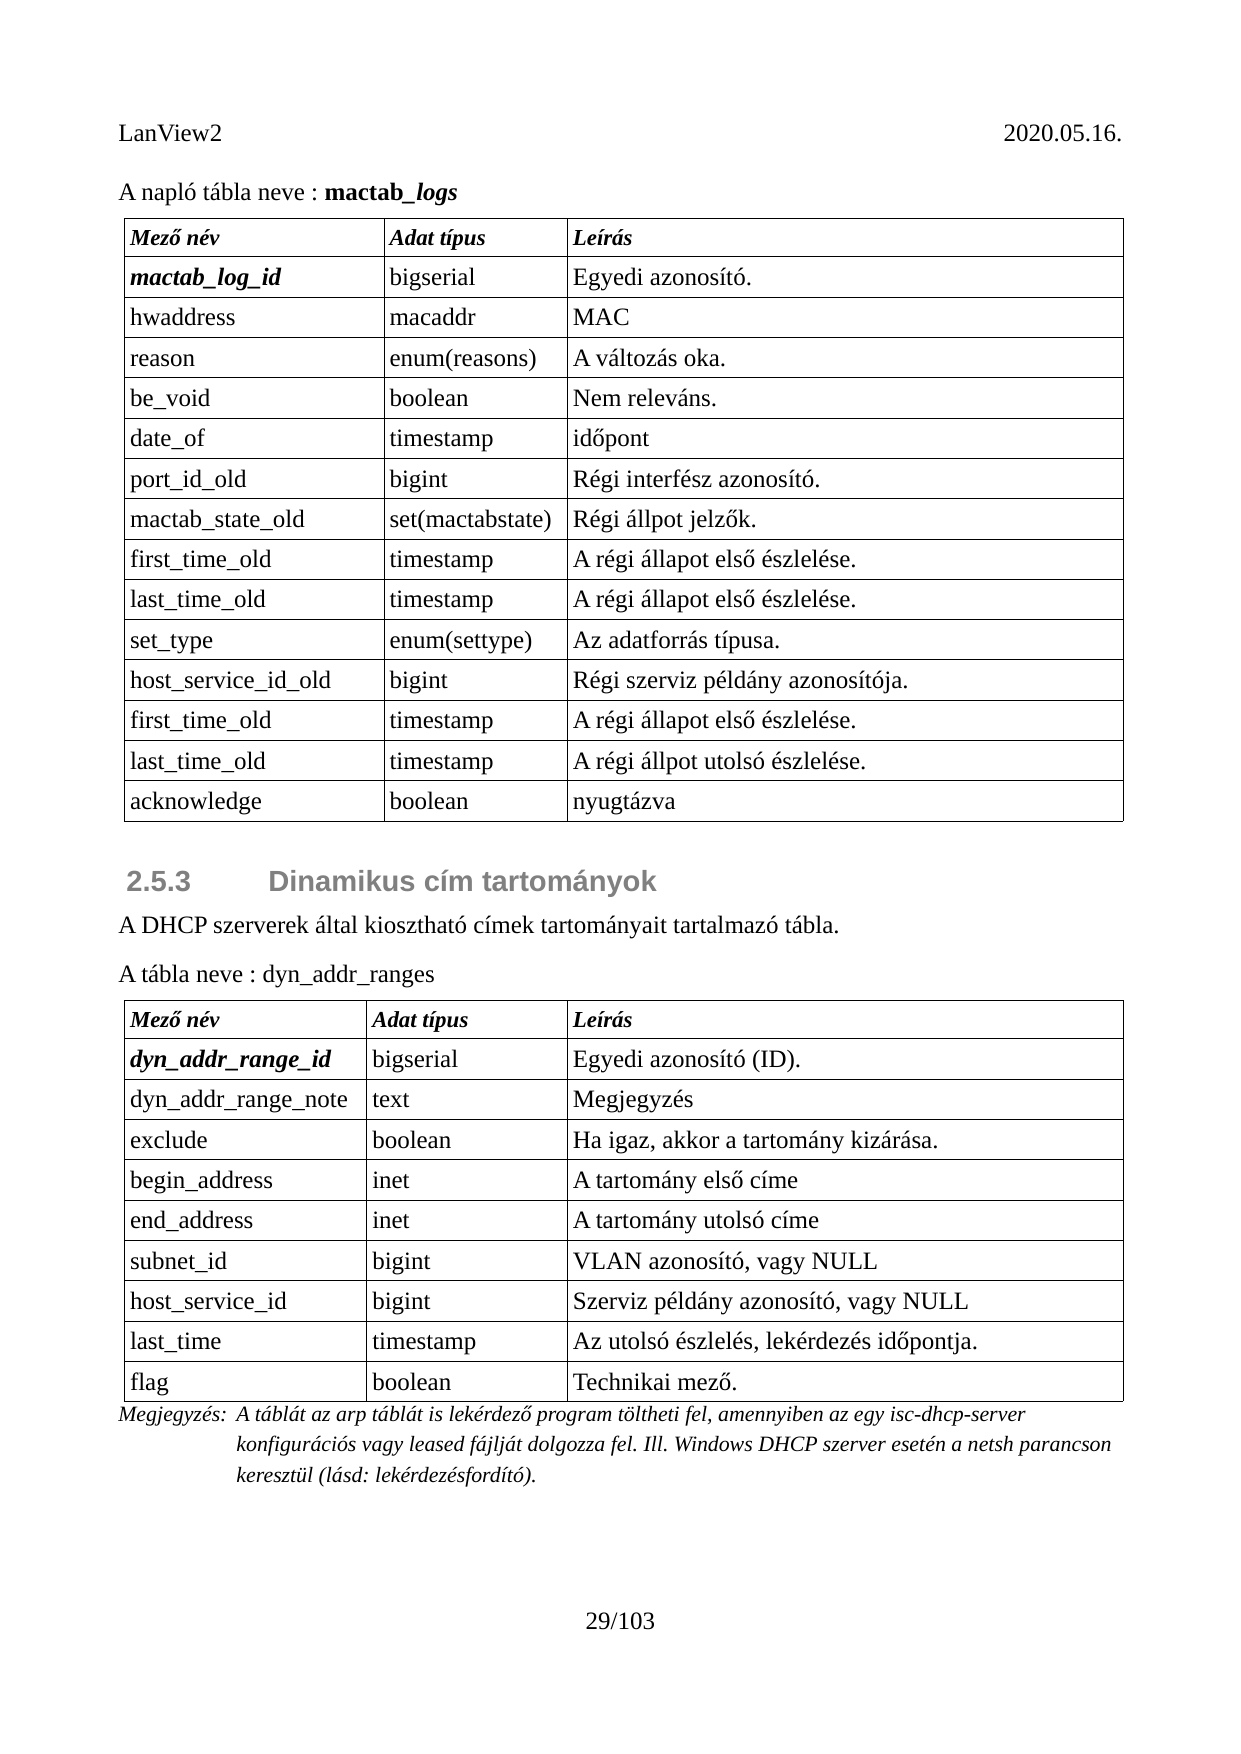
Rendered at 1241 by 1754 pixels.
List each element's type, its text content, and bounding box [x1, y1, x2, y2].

table_header Adat típus [367, 1001, 567, 1038]
table_cell port_id_old [125, 459, 384, 498]
table_cell bigint [385, 660, 567, 700]
table_header Mező név [125, 219, 384, 256]
table_cell Technikai mező. [568, 1362, 1123, 1401]
table_cell A régi állpot utolsó észlelése. [568, 741, 1123, 780]
text Megjegyzés: A táblát az arp táblát is lekérdező program töltheti fel, amennyiben az egy isc-dhcp-server konfigurációs vagy leased fájlját dolgozza fel. Ill. Windows DHCP szerver esetén a netsh parancson keresztül (lásd: lekérdezésfordító). [118, 1401, 1122, 1487]
table_cell A régi állapot első észlelése. [568, 701, 1123, 740]
table_cell A változás oka. [568, 338, 1123, 377]
table_cell last_time_old [125, 741, 384, 780]
table_cell boolean [367, 1120, 567, 1159]
table_cell Régi szerviz példány azonosítója. [568, 660, 1123, 700]
table_cell dyn_addr_range_note [125, 1080, 366, 1119]
table_cell host_service_id_old [125, 660, 384, 700]
table_cell bigserial [367, 1039, 567, 1079]
table_cell Az utolsó észlelés, lekérdezés időpontja. [568, 1322, 1123, 1361]
table_cell boolean [367, 1362, 567, 1401]
table_cell hwaddress [125, 298, 384, 337]
table_cell last_time [125, 1322, 366, 1361]
table_cell boolean [385, 781, 567, 821]
table_cell flag [125, 1362, 366, 1401]
table_cell enum(settype) [385, 620, 567, 659]
table_cell timestamp [385, 741, 567, 780]
table_cell bigint [367, 1281, 567, 1321]
table_cell Az adatforrás típusa. [568, 620, 1123, 659]
table_cell A régi állapot első észlelése. [568, 540, 1123, 579]
table_cell boolean [385, 378, 567, 417]
table_cell A tartomány utolsó címe [568, 1201, 1123, 1240]
table_cell subnet_id [125, 1241, 366, 1280]
table_cell exclude [125, 1120, 366, 1159]
table_cell nyugtázva [568, 781, 1123, 821]
table_cell text [367, 1080, 567, 1119]
table_cell Ha igaz, akkor a tartomány kizárása. [568, 1120, 1123, 1159]
table_cell set_type [125, 620, 384, 659]
table_cell bigint [385, 459, 567, 498]
table_cell mactab_state_old [125, 499, 384, 538]
table_cell A régi állapot első észlelése. [568, 580, 1123, 619]
table_cell host_service_id [125, 1281, 366, 1321]
table_cell Egyedi azonosító (ID). [568, 1039, 1123, 1079]
table_cell Régi interfész azonosító. [568, 459, 1123, 498]
table_cell end_address [125, 1201, 366, 1240]
table_cell Szerviz példány azonosító, vagy NULL [568, 1281, 1123, 1321]
table_cell dyn_addr_range_id [125, 1039, 366, 1079]
table_cell bigint [367, 1241, 567, 1280]
table_cell date_of [125, 419, 384, 458]
table_cell timestamp [385, 701, 567, 740]
table_header Leírás [568, 1001, 1123, 1038]
table_cell időpont [568, 419, 1123, 458]
table_cell Régi állpot jelzők. [568, 499, 1123, 538]
table_cell MAC [568, 298, 1123, 337]
table_cell acknowledge [125, 781, 384, 821]
table_header Mező név [125, 1001, 366, 1038]
table_cell inet [367, 1160, 567, 1199]
text A DHCP szerverek által kiosztható címek tartományait tartalmazó tábla. [118, 910, 1122, 939]
table_cell timestamp [385, 580, 567, 619]
table_cell last_time_old [125, 580, 384, 619]
table_cell Nem releváns. [568, 378, 1123, 417]
subtitle Dinamikus cím tartományok [118, 864, 1122, 898]
table_cell A tartomány első címe [568, 1160, 1123, 1199]
table_cell bigserial [385, 257, 567, 297]
table_header Adat típus [385, 219, 567, 256]
table_cell first_time_old [125, 701, 384, 740]
text A napló tábla neve : mactab_logs [118, 177, 1122, 206]
table_cell timestamp [385, 540, 567, 579]
table_cell inet [367, 1201, 567, 1240]
table_header Leírás [568, 219, 1123, 256]
table_cell set(mactabstate) [385, 499, 567, 538]
table_cell begin_address [125, 1160, 366, 1199]
table_cell Egyedi azonosító. [568, 257, 1123, 297]
table_cell be_void [125, 378, 384, 417]
table_cell Megjegyzés [568, 1080, 1123, 1119]
table_cell timestamp [367, 1322, 567, 1361]
table_cell VLAN azonosító, vagy NULL [568, 1241, 1123, 1280]
table_cell enum(reasons) [385, 338, 567, 377]
table_cell reason [125, 338, 384, 377]
text A tábla neve : dyn_addr_ranges [118, 959, 1122, 988]
table_cell mactab_log_id [125, 257, 384, 297]
table_cell first_time_old [125, 540, 384, 579]
table_cell macaddr [385, 298, 567, 337]
table_cell timestamp [385, 419, 567, 458]
